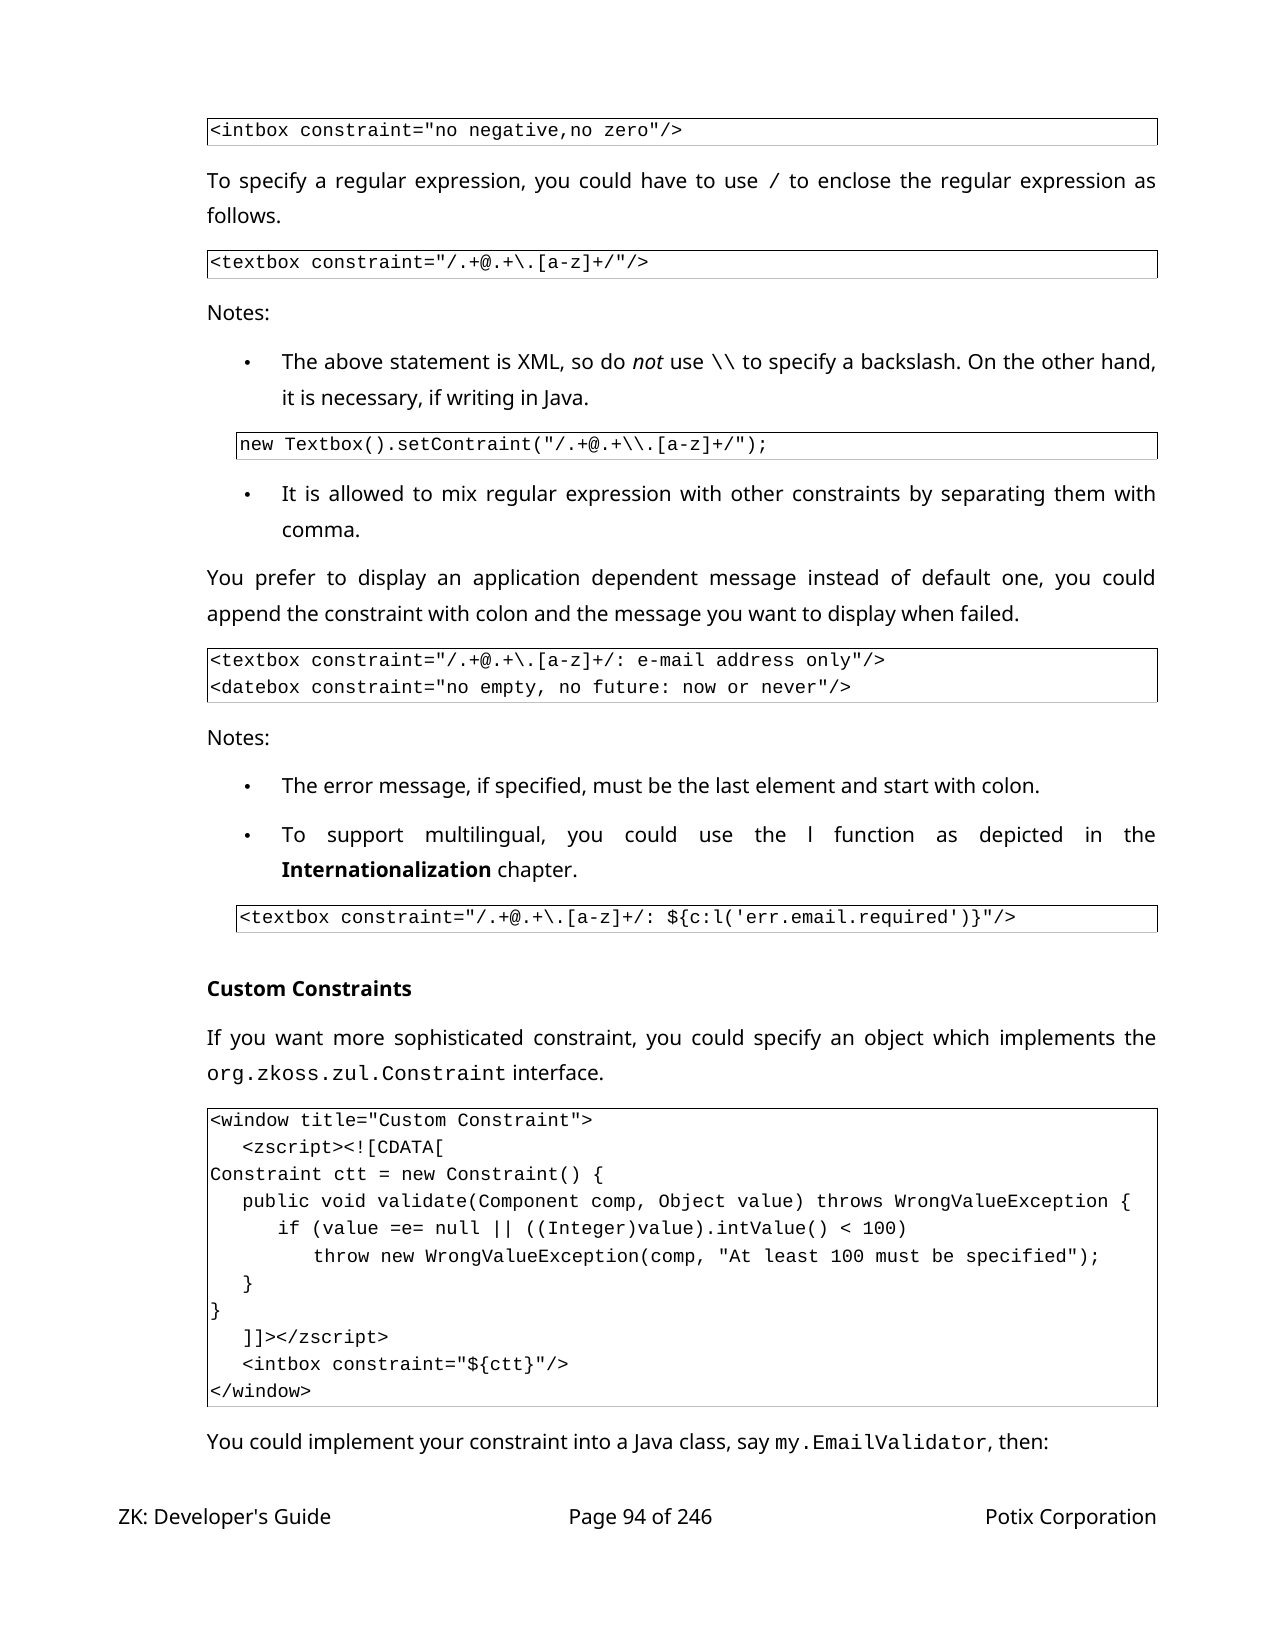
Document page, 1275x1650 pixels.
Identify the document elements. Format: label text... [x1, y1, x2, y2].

text } [208, 1271, 1157, 1295]
text new Textbox().setContraint("/.+@.+\\.[a-z]+/"); [237, 433, 1157, 459]
text <textbox constraint="/.+@.+\.[a-z]+/"/> [208, 251, 1157, 278]
text <textbox constraint="/.+@.+\.[a-z]+/: ${c:l('err.email.required')}"/> [237, 906, 1157, 932]
text </window> [208, 1379, 1157, 1406]
text <intbox constraint="no negative,no zero"/> [208, 119, 1157, 145]
list The error message, if specified, must be the last element and start with colon. [244, 772, 1157, 800]
text Notes: [207, 723, 1157, 751]
text ]]></zscript> [208, 1325, 1157, 1349]
list It is allowed to mix regular expression with other constraints by separating them with comma. [244, 479, 1157, 543]
list The above statement is XML, so do not use \\ to specify a backslash. On the other hand, it is necessary, if writing in Java. [244, 347, 1157, 411]
text throw new WrongValueException(comp, "At least 100 must be specified"); [208, 1243, 1157, 1268]
text You prefer to display an application dependent message instead of default one, you could append the constraint with colon and the message you want to display when failed. [207, 563, 1157, 627]
text } [208, 1298, 1157, 1322]
text <intbox constraint="${ctt}"/> [208, 1352, 1157, 1376]
text You could implement your constraint into a Java class, say my.EmailValidator, then: [207, 1427, 1157, 1456]
text If you want more sophisticated constraint, you could specify an object which implements the org.zkoss.zul.Constraint interface. [207, 1023, 1157, 1087]
text Notes: [207, 298, 1157, 327]
text To specify a regular expression, you could have to use / to enclose the regular expression as follows. [207, 166, 1157, 230]
text Constraint ctt = new Constraint() { [208, 1162, 1157, 1186]
text public void validate(Component comp, Object value) throws WrongValueException { [208, 1189, 1157, 1213]
text <window title="Custom Constraint"> [208, 1109, 1157, 1132]
text if (value =e= null || ((Integer)value).intValue() < 100) [208, 1216, 1157, 1241]
list To support multilingual, you could use the l function as depicted in the Internationalization chapter. [244, 820, 1157, 884]
text <textbox constraint="/.+@.+\.[a-z]+/: e-mail address only"/> [208, 649, 1157, 672]
text <zscript><![CDATA[ [208, 1135, 1157, 1159]
text <datebox constraint="no empty, no future: now or never"/> [208, 675, 1157, 702]
subtitle Custom Constraints [207, 974, 1157, 1002]
